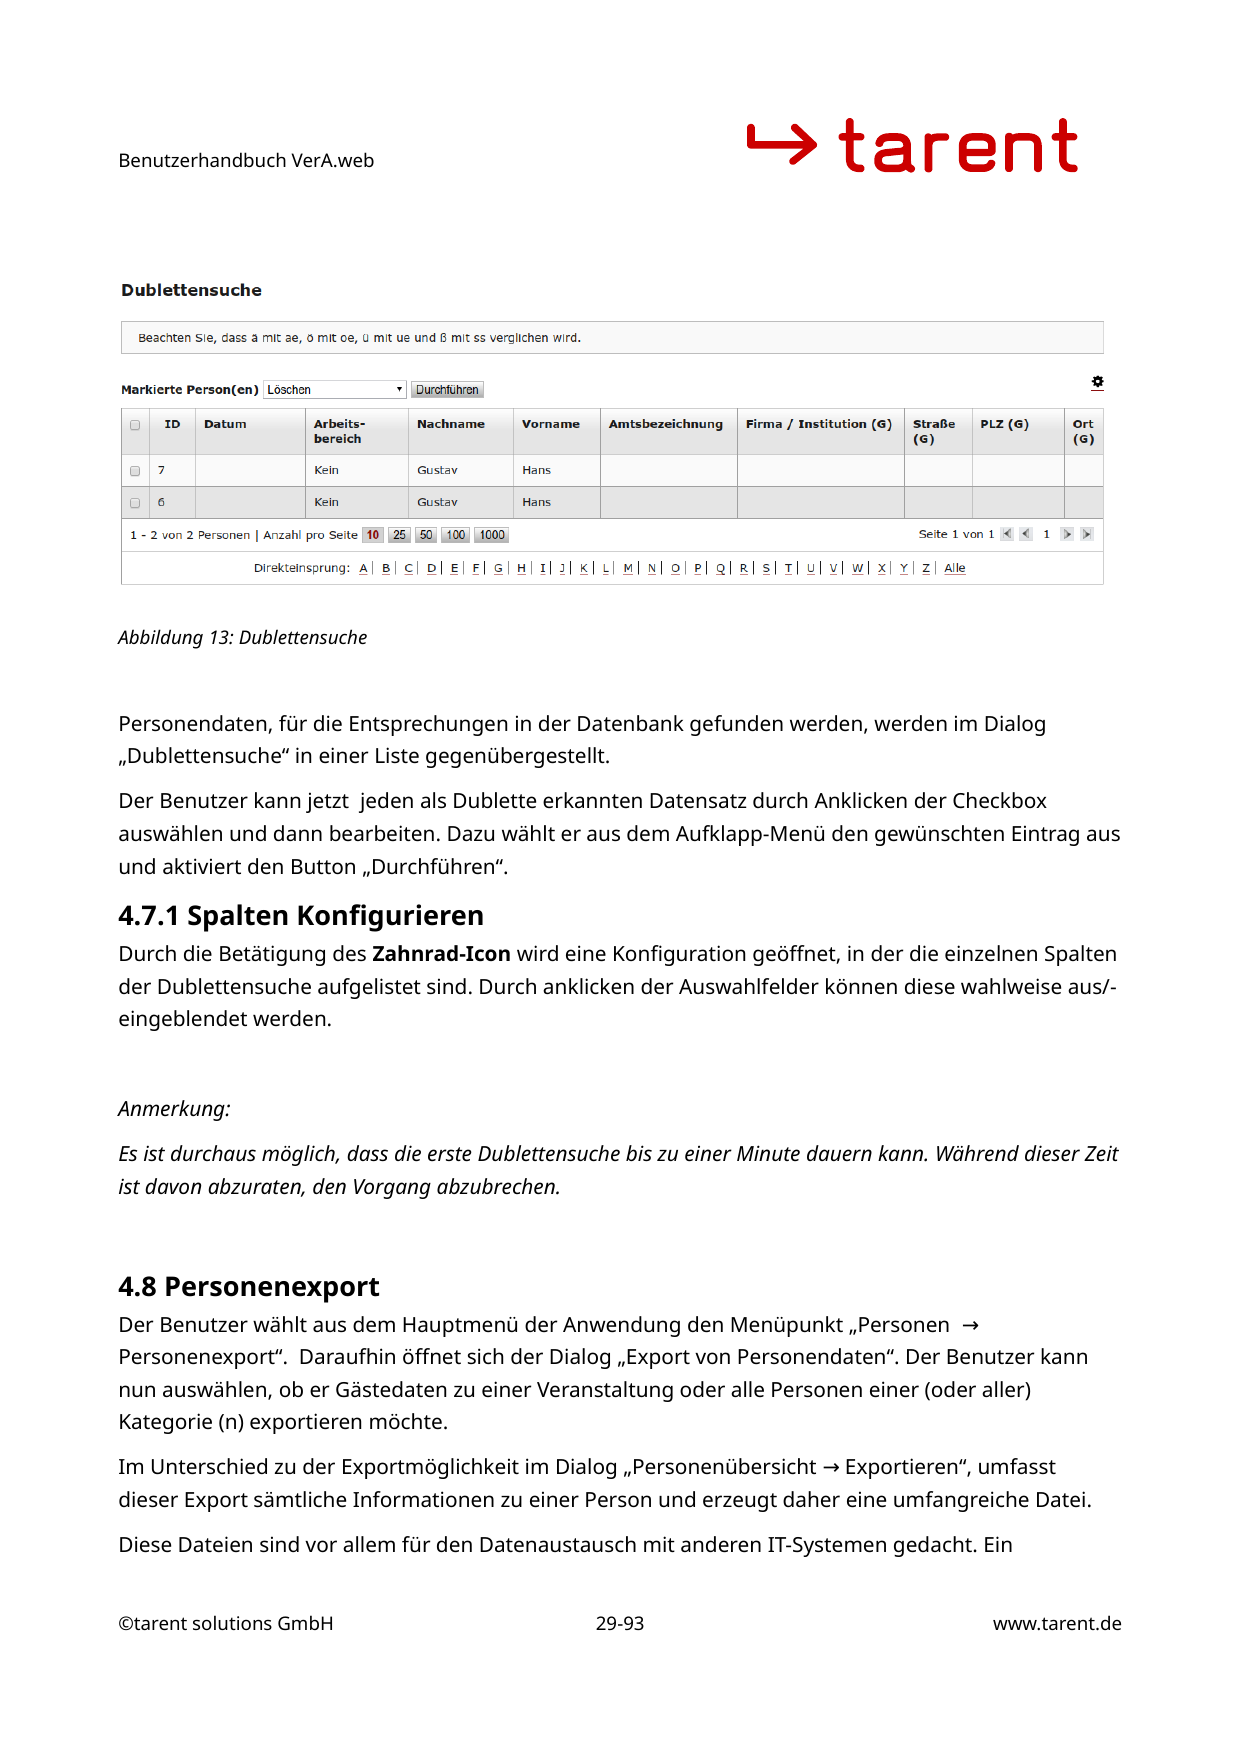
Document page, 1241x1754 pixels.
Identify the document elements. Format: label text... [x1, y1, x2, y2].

text [118, 232, 1122, 256]
subtitle Personenexport [118, 1267, 1122, 1304]
text Der Benutzer kann jetzt jeden als Dublette erkannten Datensatz durch Anklicken der Checkbox auswählen und dann bearbeiten. Dazu wählt er aus dem Aufklapp-Menü den gewünschten Eintrag aus und aktiviert den Button „Durchführen“. [118, 787, 1122, 880]
text Der Benutzer wählt aus dem Hauptmenü der Anwendung den Menüpunkt „Personen → Personenexport“. Daraufhin öffnet sich der Dialog „Export von Personendaten“. Der Benutzer kann nun auswählen, ob er Gästedaten zu einer Veranstaltung oder alle Personen einer (oder aller) Kategorie (n) exportieren möchte. [118, 1310, 1122, 1436]
text [118, 256, 1122, 279]
text Diese Dateien sind vor allem für den Datenaustausch mit anderen IT-Systemen gedacht. Ein [118, 1530, 1122, 1558]
text Durch die Betätigung des Zahnrad-Icon wird eine Konfiguration geöffnet, in der die einzelnen Spalten der Dublettensuche aufgelistet sind. Durch anklicken der Auswahlfelder können diese wahlweise aus/-eingeblendet werden. [118, 939, 1122, 1033]
subtitle Spalten Konfigurieren [118, 897, 1122, 934]
text Es ist durchaus möglich, dass die erste Dublettensuche bis zu einer Minute dauern kann. Während dieser Zeit ist davon abzuraten, den Vorgang abzubrechen. [118, 1139, 1122, 1200]
picture [118, 279, 1122, 598]
text Abbildung 13: Dublettensuche [118, 598, 1122, 650]
text Im Unterschied zu der Exportmöglichkeit im Dialog „Personenübersicht → Exportieren“, umfasst dieser Export sämtliche Informationen zu einer Person und erzeugt daher eine umfangreiche Datei. [118, 1452, 1122, 1513]
text Personendaten, für die Entsprechungen in der Datenbank gefunden werden, werden im Dialog „Dublettensuche“ in einer Liste gegenübergestellt. [118, 650, 1122, 770]
text Anmerkung: [118, 1094, 1122, 1123]
